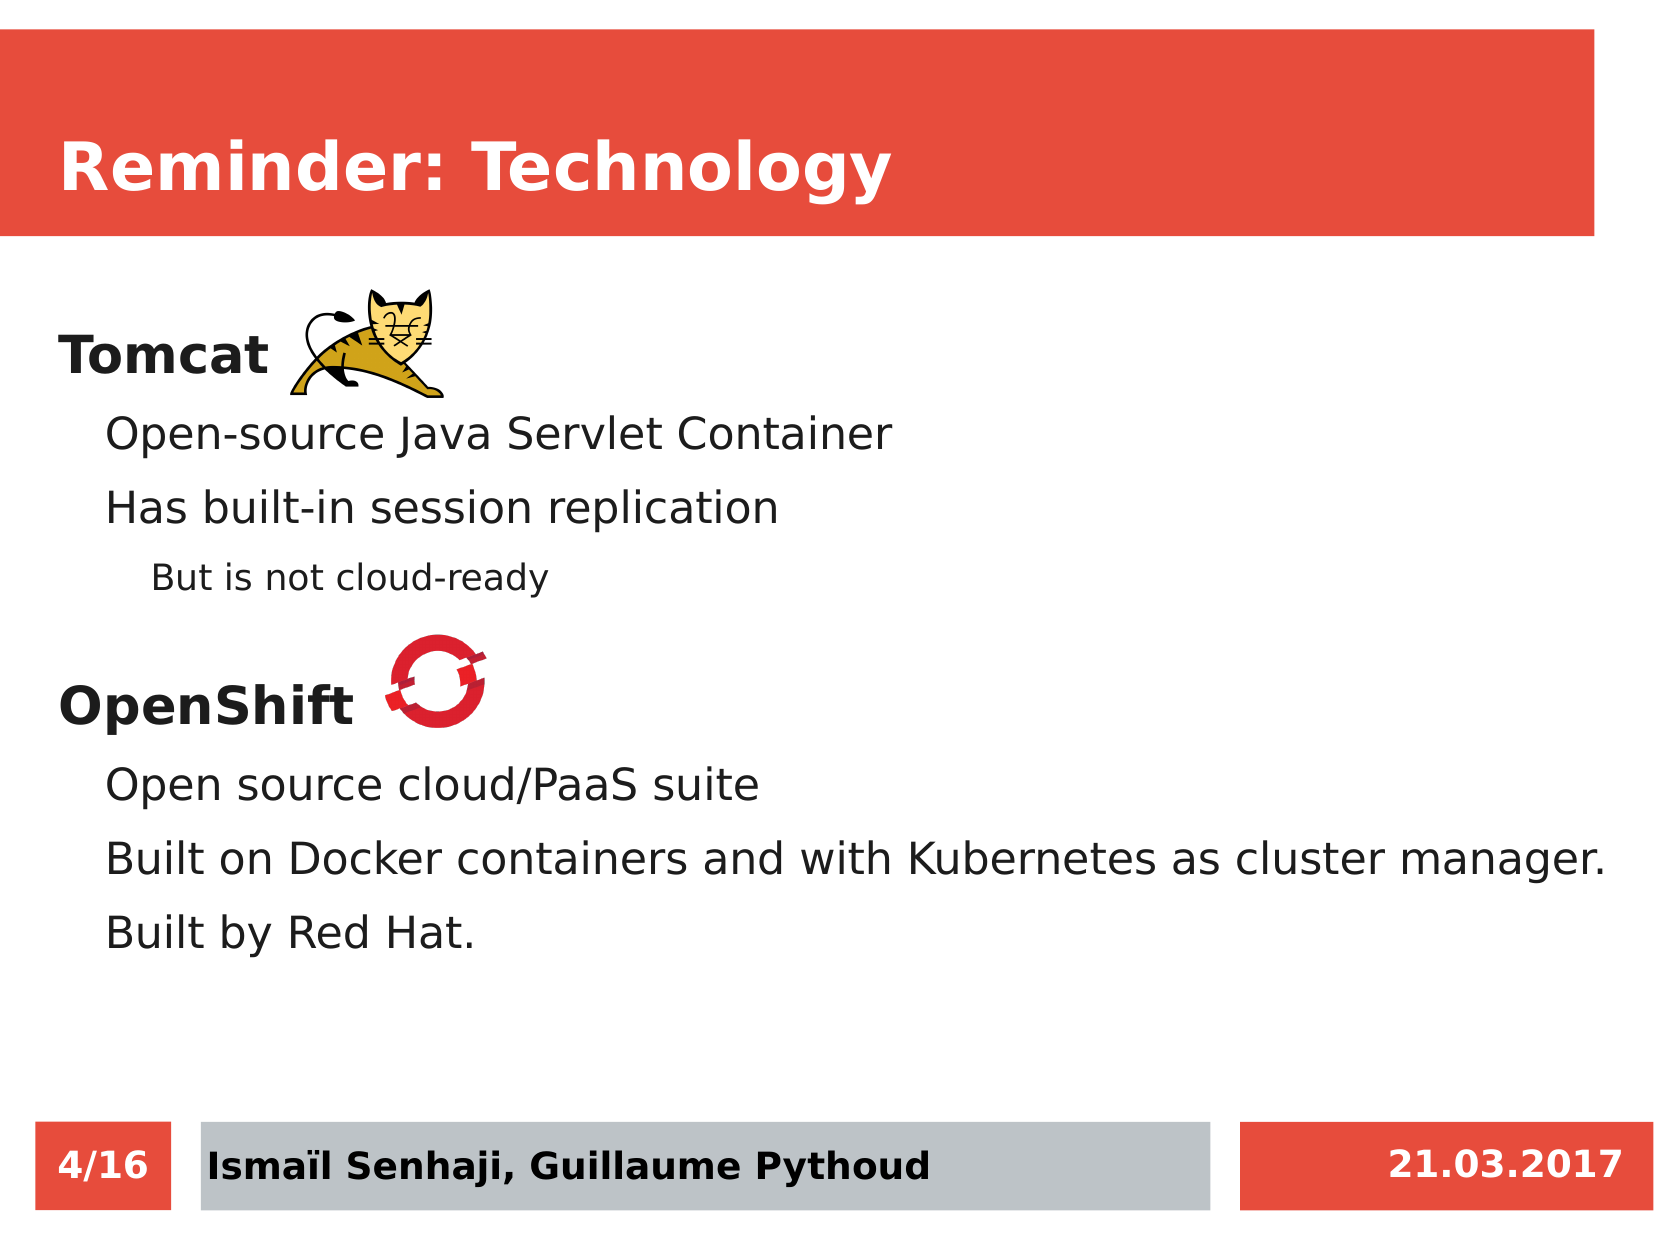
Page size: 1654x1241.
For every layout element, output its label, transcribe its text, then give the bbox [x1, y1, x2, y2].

picture [375, 631, 497, 733]
title Reminder: Technology [58, 58, 1595, 207]
picture [285, 284, 462, 403]
list Tomcat Open-source Java Servlet Container Has built-in session replication But is not cloud-ready OpenShift Open source cloud/PaaS suite Built on Docker containers and with Kubernetes as cluster manager. Built by Red Hat. [58, 324, 1619, 1016]
